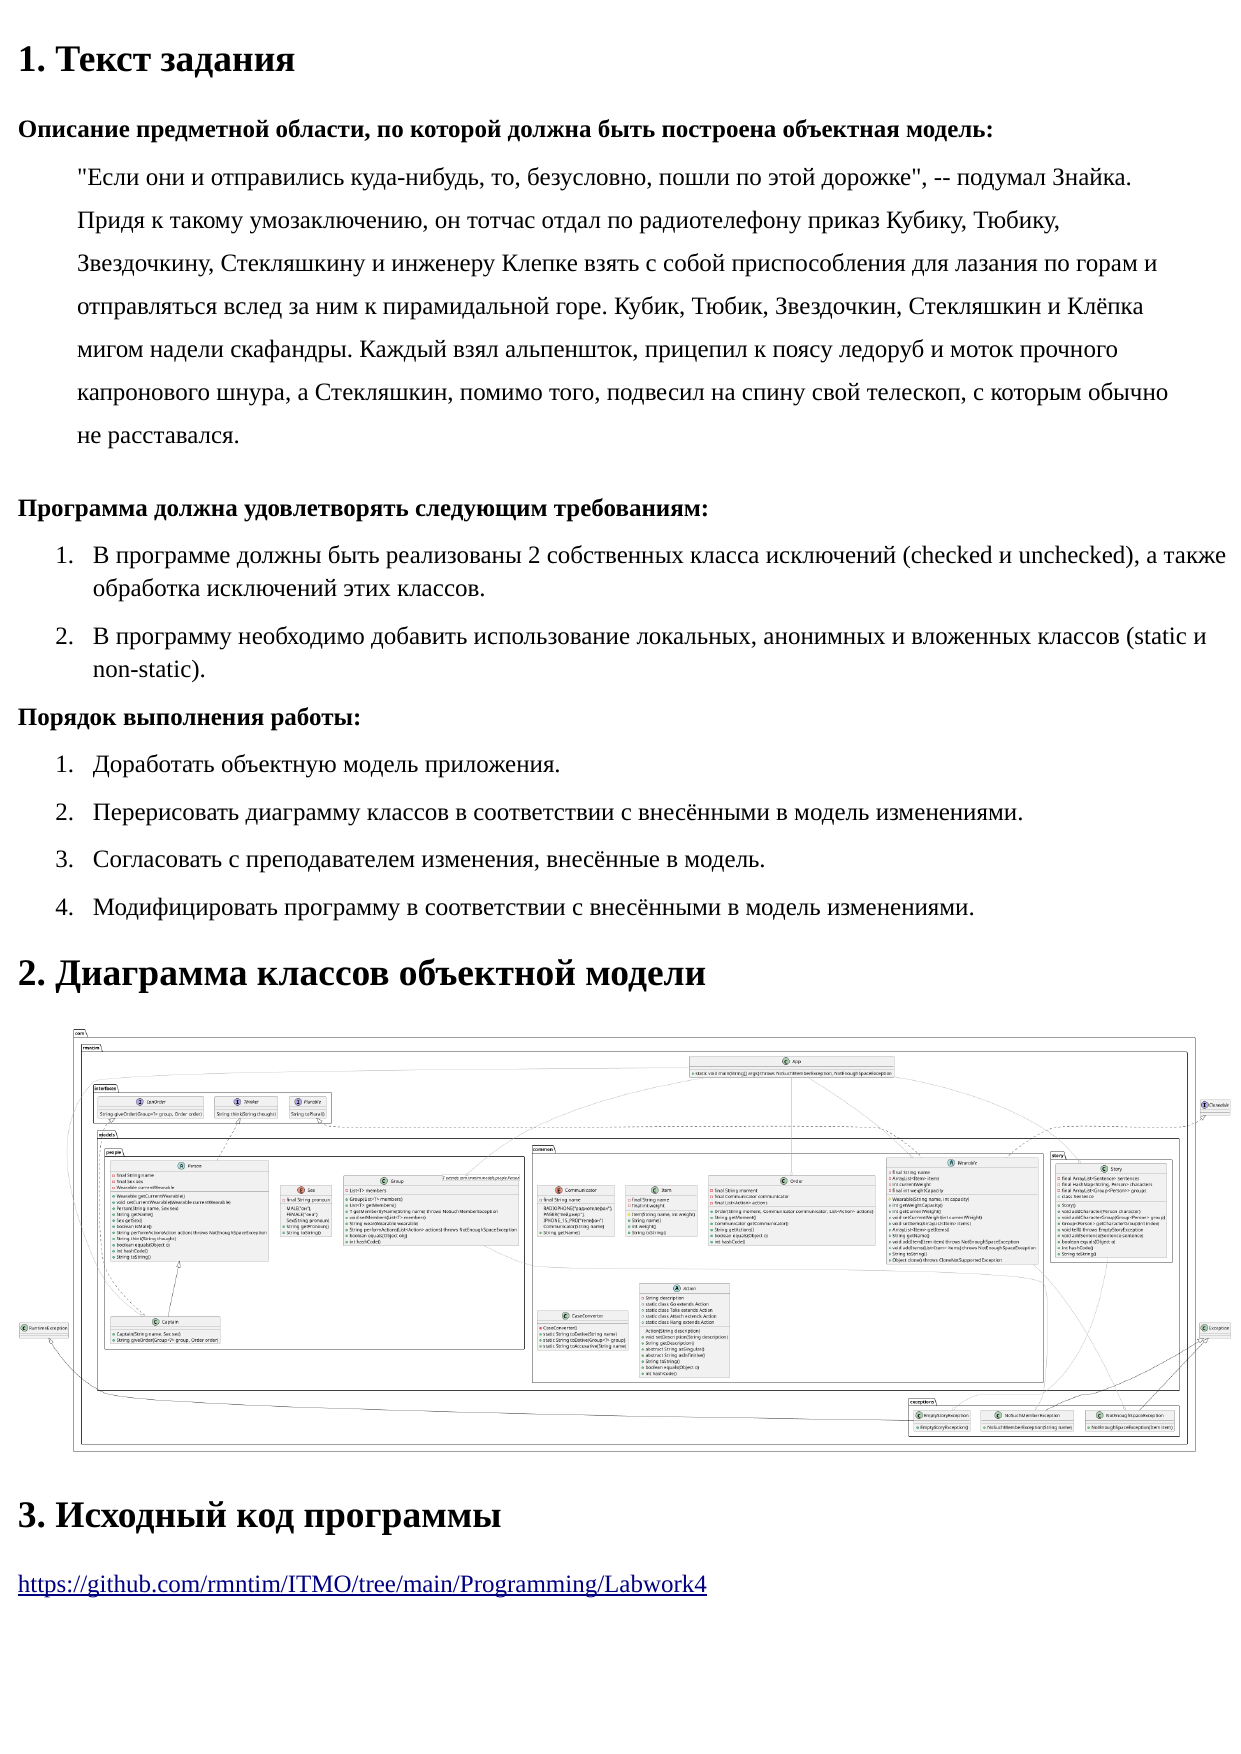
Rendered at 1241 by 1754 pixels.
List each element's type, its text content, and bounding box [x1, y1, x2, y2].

list Согласовать с преподавателем изменения, внесённые в модель. [55, 844, 1231, 873]
text "Если они и отправились куда-нибудь, то, безусловно, пошли по этой дорожке", -- подумал Знайка. Придя к такому умозаключению, он тотчас отдал по радиотелефону приказ Кубику, Тюбику, Звездочкину, Стекляшкину и инженеру Клепке взять с собой приспособления для лазания по горам и отправляться вслед за ним к пирамидальной горе. Кубик, Тюбик, Звездочкин, Стекляшкин и Клёпка мигом надели скафандры. Каждый взял альпеншток, прицепил к поясу ледоруб и моток прочного капронового шнура, а Стекляшкин, помимо того, подвесил на спину свой телескоп, с которым обычно не расставался. [77, 162, 1172, 449]
list Доработать объектную модель приложения. [55, 749, 1231, 778]
text Программа должна удовлетворять следующим требованиям: [18, 493, 1231, 522]
text Порядок выполнения работы: [18, 702, 1231, 731]
list Перерисовать диаграмму классов в соответствии с внесёнными в модель изменениями. [55, 797, 1231, 826]
list В программе должны быть реализованы 2 собственных класса исключений (checked и unchecked), а также обработка исключений этих классов. [55, 541, 1231, 602]
subtitle 2. Диаграмма классов объектной модели [18, 950, 1231, 993]
picture [17, 1027, 1232, 1453]
text Описание предметной области, по которой должна быть построена объектная модель: [18, 114, 1231, 143]
list Модифицировать программу в соответствии с внесёнными в модель изменениями. [55, 892, 1231, 921]
subtitle 1. Текст задания [18, 37, 1231, 80]
list В программу необходимо добавить использование локальных, анонимных и вложенных классов (static и non-static). [55, 621, 1231, 683]
subtitle 3. Исходный код программы [18, 1492, 1231, 1535]
text https://github.com/rmntim/ITMO/tree/main/Programming/Labwork4 [18, 1569, 1231, 1598]
